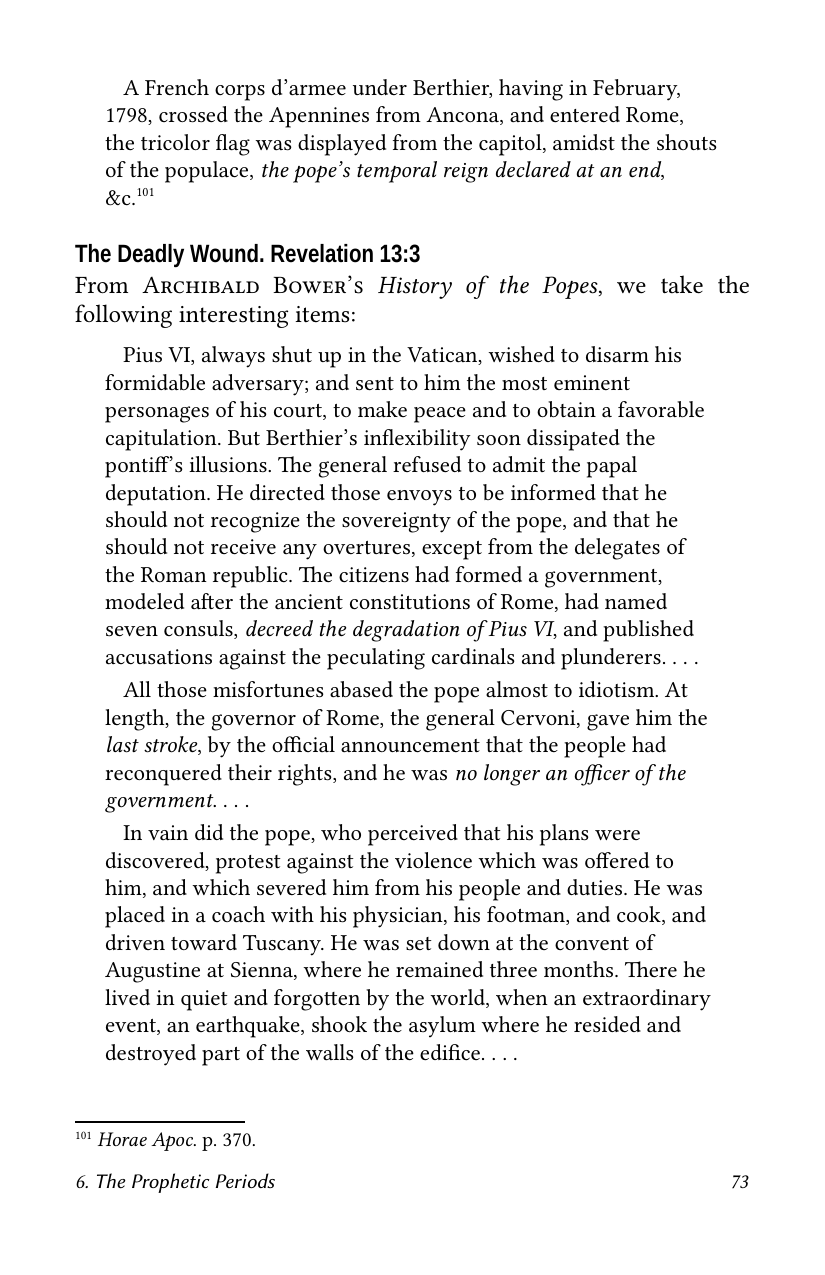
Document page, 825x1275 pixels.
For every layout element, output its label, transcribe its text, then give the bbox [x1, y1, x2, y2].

text In vain did the pope, who perceived that his plans were discovered, protest against the violence which was offered to him, and which severed him from his people and duties. He was placed in a coach with his physician, his footman, and cook, and driven toward Tuscany. He was set down at the convent of Augustine at Sienna, where he remained three months. There he lived in quiet and forgotten by the world, when an extraordinary event, an earthquake, shook the asylum where he resided and destroyed part of the walls of the edifice. . . . [105, 820, 720, 1066]
text Horae Apoc. p. 370. [75, 1128, 750, 1152]
text From Archibald Bower’s History of the Popes, we take the following interesting items: [75, 271, 750, 329]
text Pius VI, always shut up in the Vatican, wished to disarm his formidable adversary; and sent to him the most eminent personages of his court, to make peace and to obtain a favorable capitulation. But Berthier’s inflexibility soon dissipated the pontiff’s illusions. The general refused to admit the papal deputation. He directed those envoys to be informed that he should not recognize the sovereignty of the pope, and that he should not receive any overtures, except from the delegates of the Roman republic. The citizens had formed a government, modeled after the ancient constitutions of Rome, had named seven consuls, decreed the degradation of Pius VI, and published accusations against the peculating cardinals and plunderers. . . . [105, 342, 720, 670]
text All those misfortunes abased the pope almost to idiotism. At length, the governor of Rome, the general Cervoni, gave him the last stroke, by the official announcement that the people had reconquered their rights, and he was no longer an officer of the government. . . . [105, 677, 720, 813]
subtitle The Deadly Wound. Revelation 13:3 [75, 239, 750, 268]
text A French corps d’armee under Berthier, having in February, 1798, crossed the Apennines from Ancona, and entered Rome, the tricolor flag was displayed from the capitol, amidst the shouts of the populace, the pope’s temporal reign declared at an end, &c. [105, 75, 720, 211]
